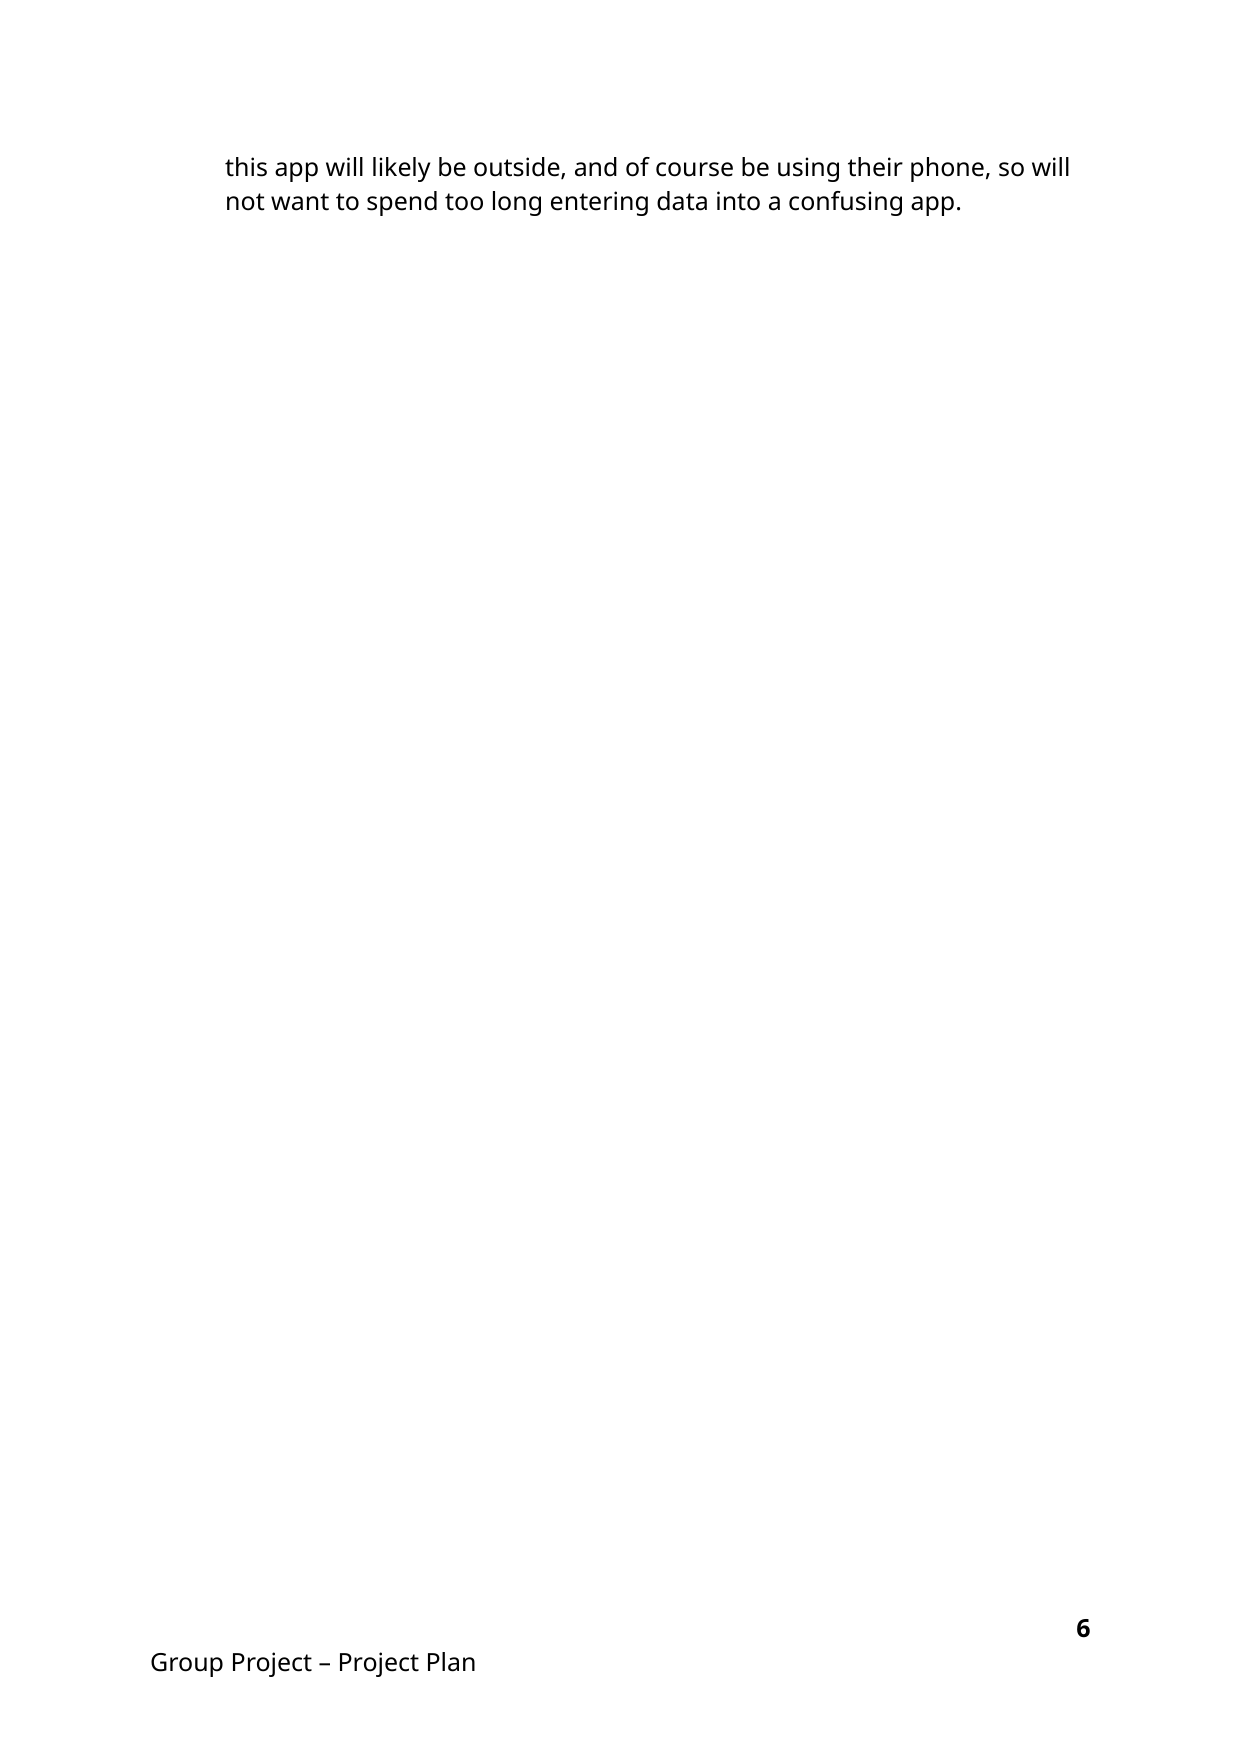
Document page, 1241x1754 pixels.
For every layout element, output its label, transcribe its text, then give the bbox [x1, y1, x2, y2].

list this app will likely be outside, and of course be using their phone, so will not want to spend too long entering data into a confusing app. [187, 150, 1090, 218]
